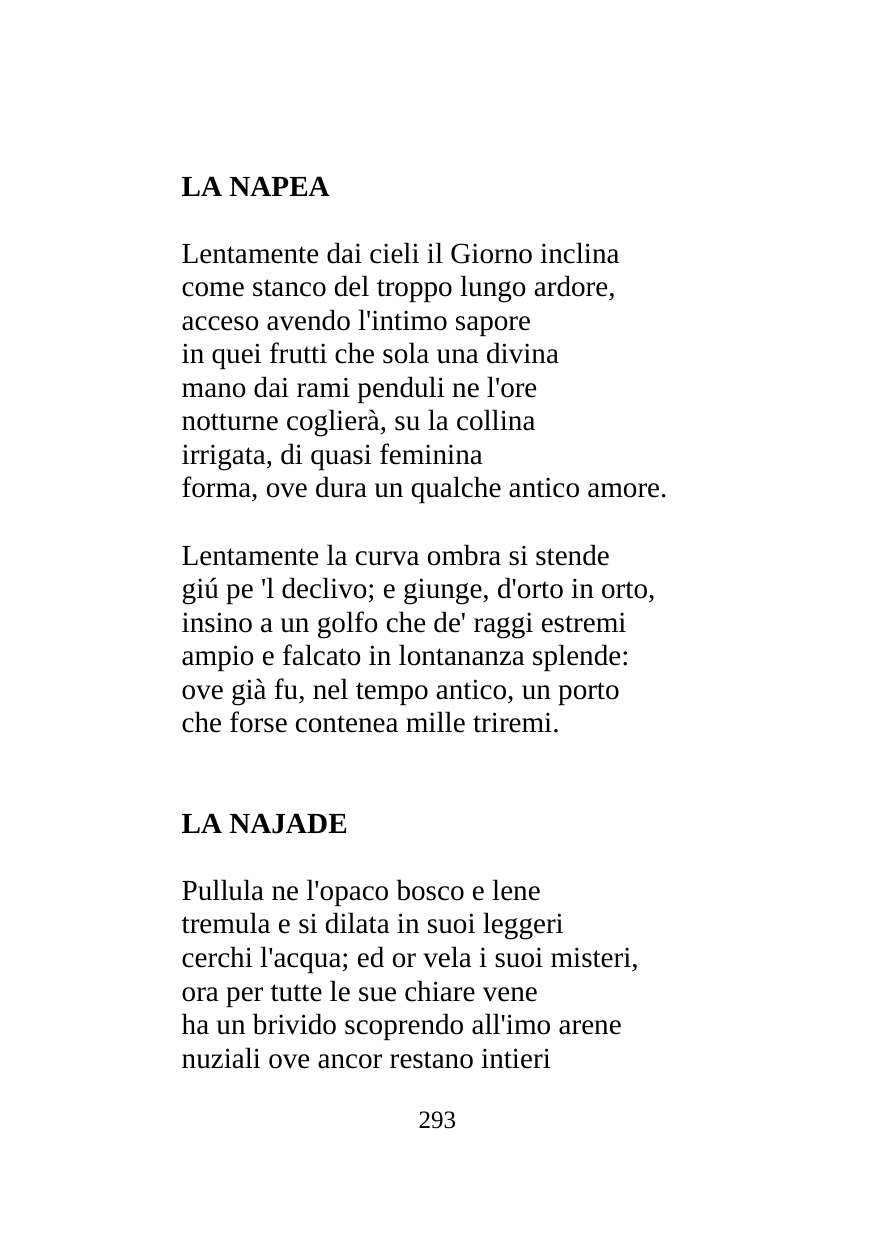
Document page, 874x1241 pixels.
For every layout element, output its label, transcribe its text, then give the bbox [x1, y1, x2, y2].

text cerchi l'acqua; ed or vela i suoi misteri, [181, 940, 693, 974]
text ampio e falcato in lontananza splende: [181, 638, 693, 672]
text irrigata, di quasi feminina [181, 437, 693, 471]
text Lentamente dai cieli il Giorno inclina [181, 236, 693, 269]
text insino a un golfo che de' raggi estremi [181, 605, 693, 638]
text ora per tutte le sue chiare vene [181, 974, 693, 1007]
text notturne coglierà, su la collina [181, 403, 693, 437]
text tremula e si dilata in suoi leggeri [181, 907, 693, 940]
text come stanco del troppo lungo ardore, [181, 269, 693, 303]
text che forse contenea mille triremi. [181, 705, 693, 739]
text mano dai rami penduli ne l'ore [181, 370, 693, 403]
text Lentamente la curva ombra si stende [181, 538, 693, 571]
text giú pe 'l declivo; e giunge, d'orto in orto, [181, 571, 693, 605]
text Pullula ne l'opaco bosco e lene [181, 873, 693, 907]
text ove già fu, nel tempo antico, un porto [181, 672, 693, 705]
text LA NAJADE [181, 806, 618, 839]
text LA NAPEA [181, 169, 543, 202]
text acceso avendo l'intimo sapore [181, 303, 693, 336]
text ha un brivido scoprendo all'imo arene [181, 1007, 693, 1041]
text nuziali ove ancor restano intieri [181, 1041, 693, 1074]
text forma, ove dura un qualche antico amore. [181, 471, 693, 504]
text in quei frutti che sola una divina [181, 336, 693, 370]
